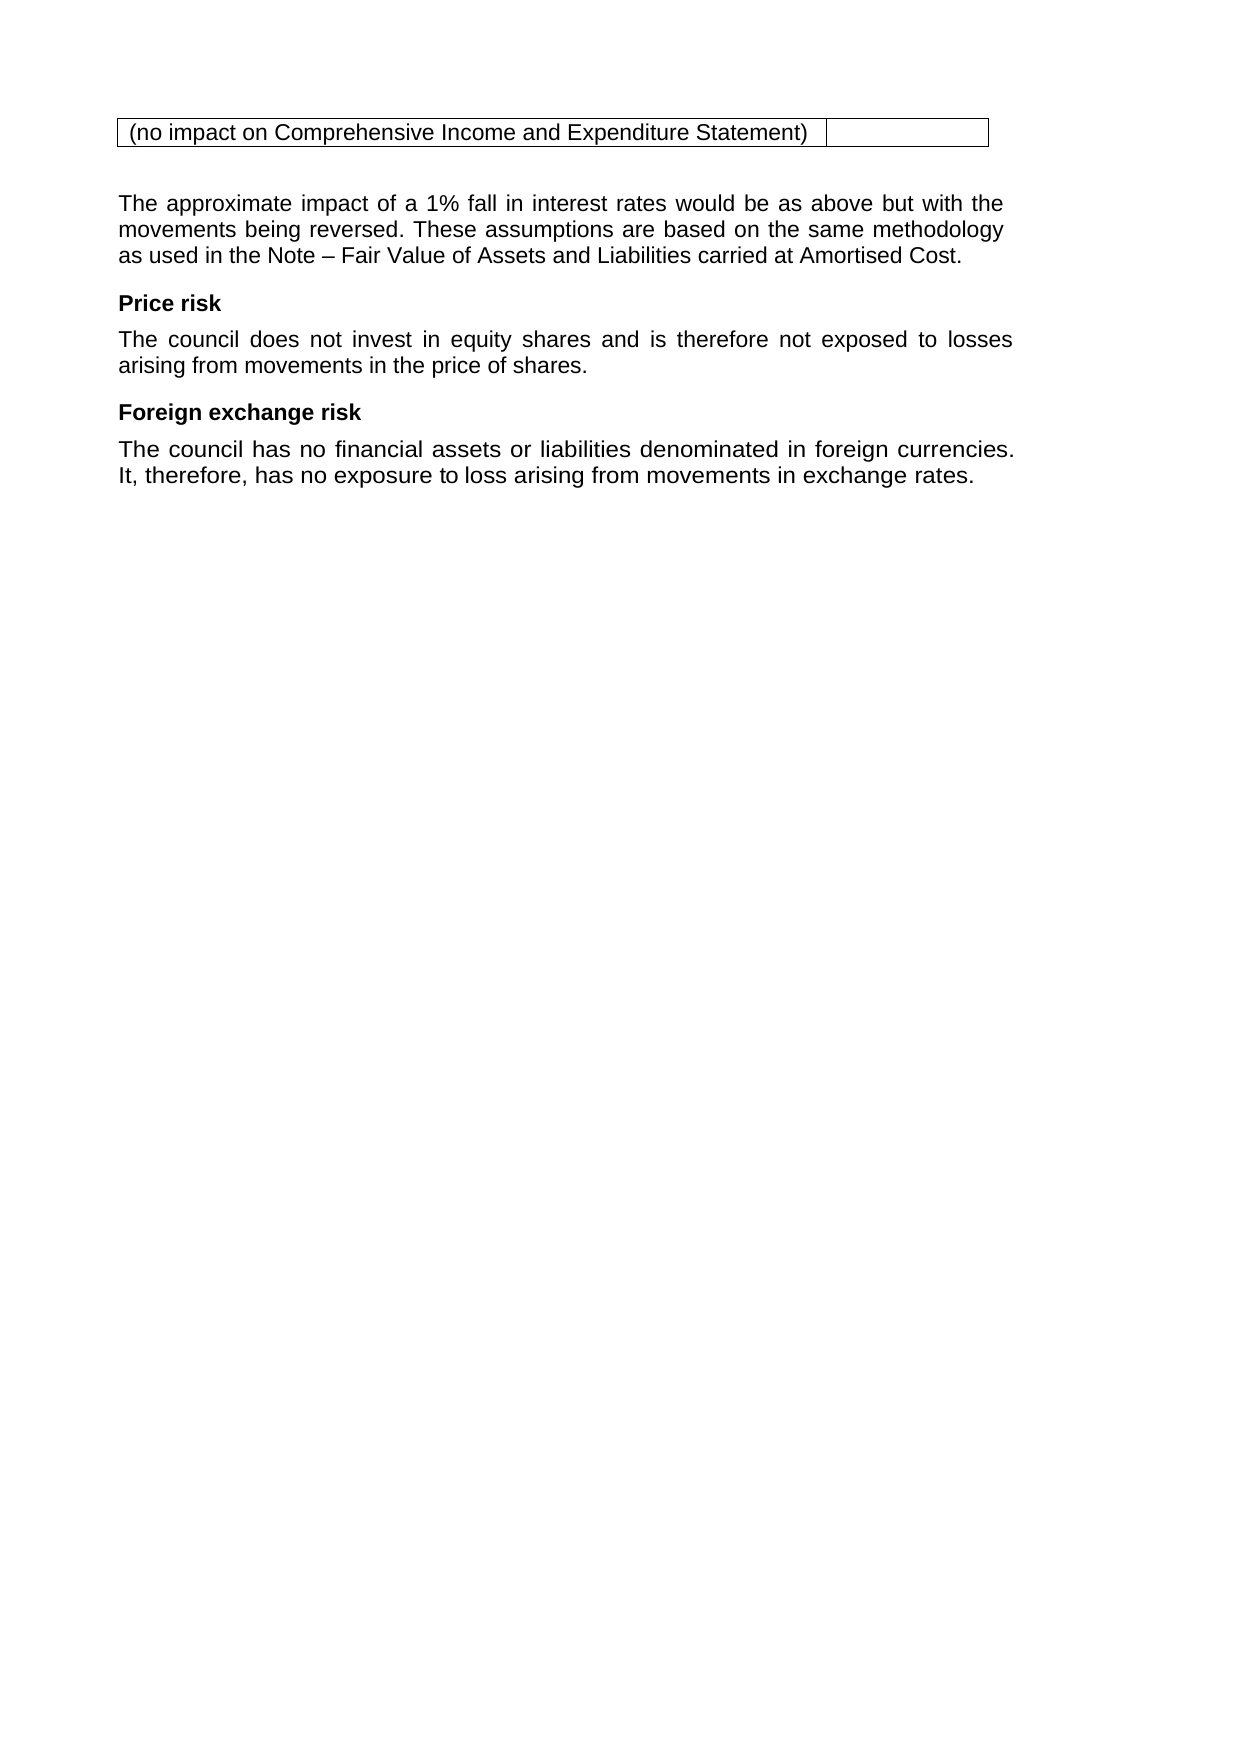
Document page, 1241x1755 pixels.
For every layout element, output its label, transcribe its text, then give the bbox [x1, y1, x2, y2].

text The council has no financial assets or liabilities denominated in foreign currencies. It, therefore, has no exposure to loss arising from movements in exchange rates. [118, 436, 1016, 488]
subtitle Price risk [118, 290, 1122, 316]
table_cell (no impact on Comprehensive Income and Expenditure Statement) [118, 119, 826, 146]
text The council does not invest in equity shares and is therefore not exposed to losses arising from movements in the price of shares. [118, 326, 1014, 378]
subtitle Foreign exchange risk [118, 399, 1122, 426]
table_cell [827, 119, 988, 146]
text The approximate impact of a 1% fall in interest rates would be as above but with the movements being reversed. These assumptions are based on the same methodology as used in the Note – Fair Value of Assets and Liabilities carried at Amortised Cost. [118, 190, 1005, 269]
